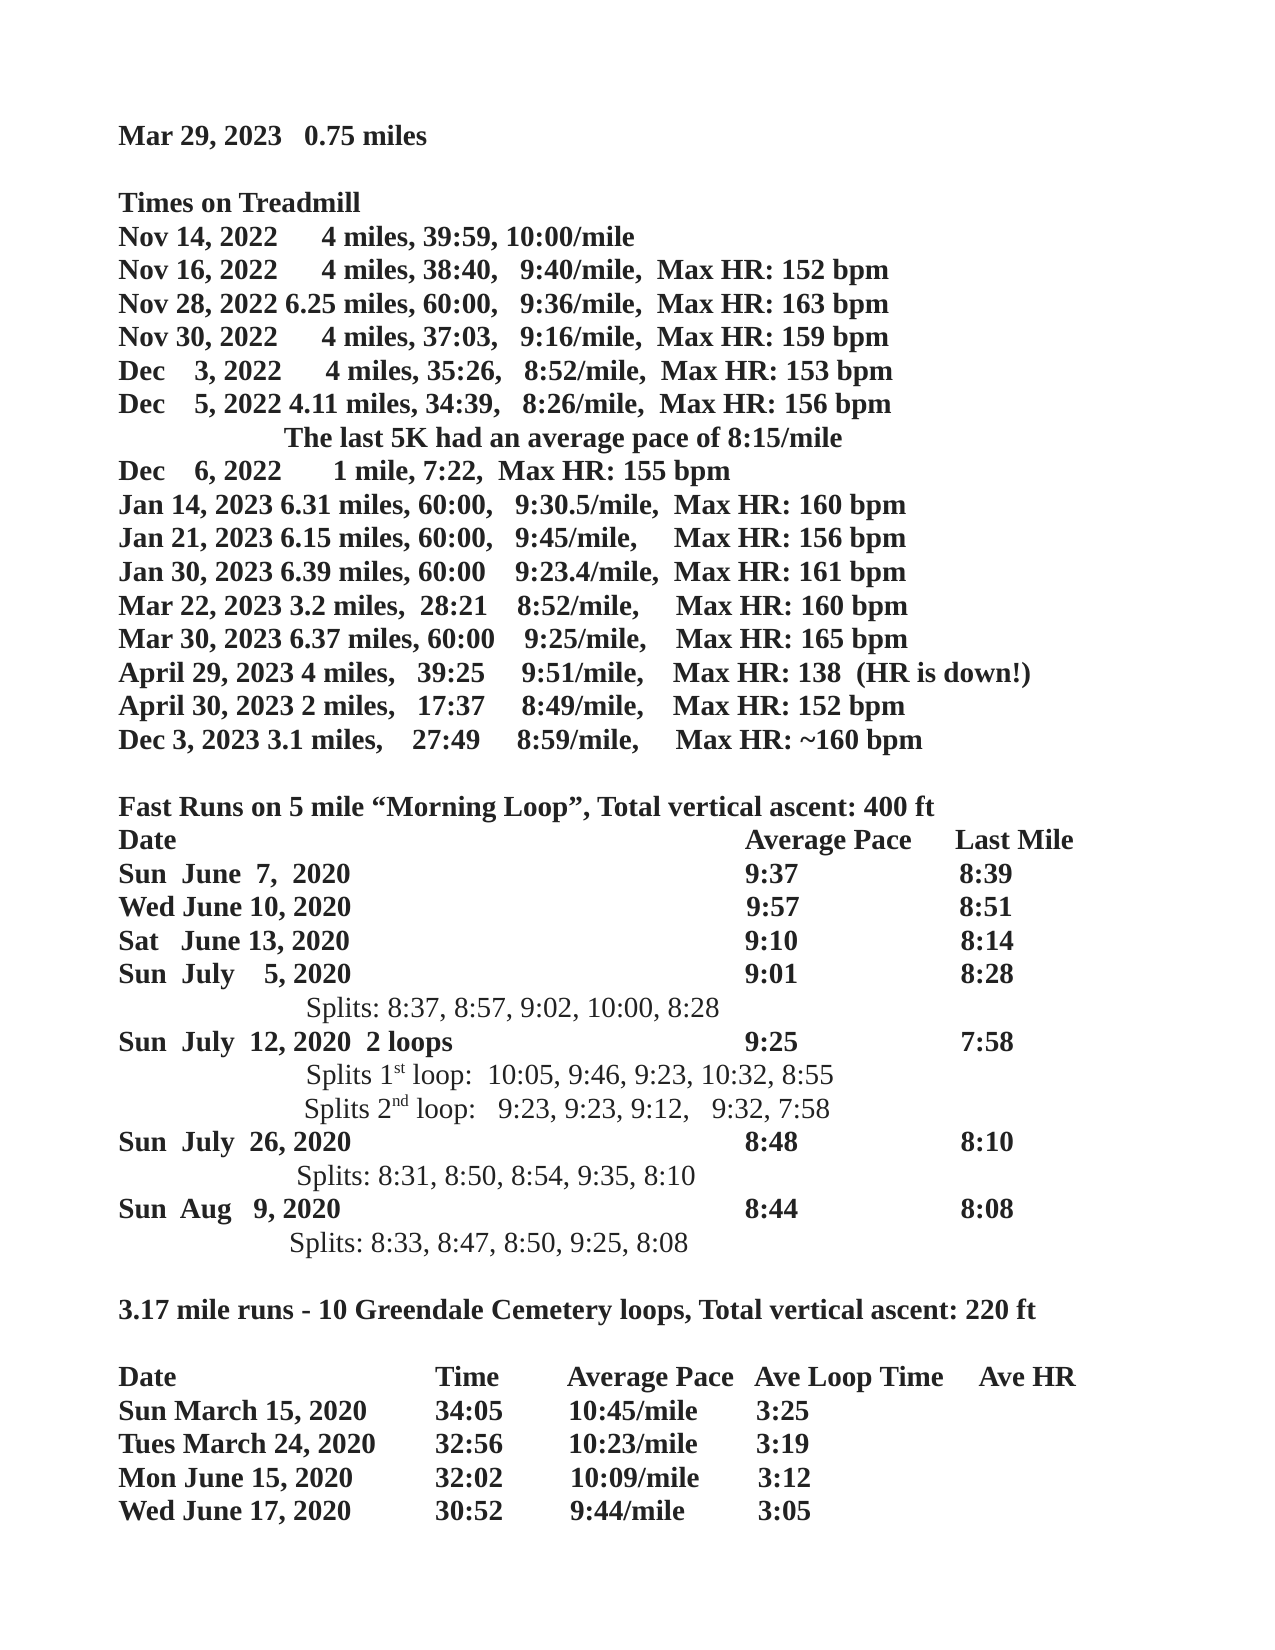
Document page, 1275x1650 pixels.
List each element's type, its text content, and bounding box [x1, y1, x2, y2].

text Jan 30, 2023 6.39 miles, 60:00 9:23.4/mile, Max HR: 161 bpm [118, 554, 1161, 588]
text Splits 2nd loop: 9:23, 9:23, 9:12, 9:32, 7:58 [118, 1091, 1161, 1124]
text Jan 21, 2023 6.15 miles, 60:00, 9:45/mile, Max HR: 156 bpm [118, 521, 1161, 554]
text Nov 14, 2022 4 miles, 39:59, 10:00/mile [118, 219, 1161, 252]
text Sun Aug 9, 2020 8:44 8:08 Splits: 8:33, 8:47, 8:50, 9:25, 8:08 [118, 1191, 1161, 1258]
text Times on Treadmill [118, 185, 1161, 219]
text Date Average Pace Last Mile [118, 822, 1161, 856]
text Sun June 7, 2020 9:37 8:39 [118, 856, 1161, 889]
text Nov 28, 2022 6.25 miles, 60:00, 9:36/mile, Max HR: 163 bpm [118, 286, 1161, 319]
text The last 5K had an average pace of 8:15/mile [118, 420, 1161, 453]
text Mon June 15, 2020 32:02 10:09/mile 3:12 [118, 1460, 1161, 1493]
text Nov 30, 2022 4 miles, 37:03, 9:16/mile, Max HR: 159 bpm [118, 319, 1161, 353]
text Date Time Average Pace Ave Loop Time Ave HR [118, 1359, 1161, 1393]
text Jan 14, 2023 6.31 miles, 60:00, 9:30.5/mile, Max HR: 160 bpm [118, 487, 1161, 521]
text Mar 30, 2023 6.37 miles, 60:00 9:25/mile, Max HR: 165 bpm [118, 621, 1161, 655]
text Nov 16, 2022 4 miles, 38:40, 9:40/mile, Max HR: 152 bpm [118, 252, 1161, 286]
text Dec 5, 2022 4.11 miles, 34:39, 8:26/mile, Max HR: 156 bpm [118, 386, 1161, 420]
text Fast Runs on 5 mile “Morning Loop”, Total vertical ascent: 400 ft [118, 789, 1161, 822]
text Sun July 26, 2020 8:48 8:10 Splits: 8:31, 8:50, 8:54, 9:35, 8:10 [118, 1124, 1161, 1191]
text Dec 3, 2022 4 miles, 35:26, 8:52/mile, Max HR: 153 bpm [118, 353, 1161, 386]
text Dec 6, 2022 1 mile, 7:22, Max HR: 155 bpm [118, 453, 1161, 487]
text Tues March 24, 2020 32:56 10:23/mile 3:19 [118, 1426, 1161, 1460]
text Mar 29, 2023 0.75 miles [118, 118, 1161, 152]
text April 29, 2023 4 miles, 39:25 9:51/mile, Max HR: 138 (HR is down!) [118, 655, 1161, 688]
text Sat June 13, 2020 9:10 8:14 Sun July 5, 2020 9:01 8:28 Splits: 8:37, 8:57, 9:02, 10:00, 8:28 Sun July 12, 2020 2 loops 9:25 7:58 Splits 1st loop: 10:05, 9:46, 9:23, 10:32, 8:55 [118, 923, 1161, 1091]
text Mar 22, 2023 3.2 miles, 28:21 8:52/mile, Max HR: 160 bpm [118, 588, 1161, 621]
text Wed June 17, 2020 30:52 9:44/mile 3:05 [118, 1493, 1161, 1527]
list 3.17 mile runs - 10 Greendale Cemetery loops, Total vertical ascent: 220 ft [118, 1292, 1161, 1326]
text April 30, 2023 2 miles, 17:37 8:49/mile, Max HR: 152 bpm [118, 688, 1161, 722]
text Dec 3, 2023 3.1 miles, 27:49 8:59/mile, Max HR: ~160 bpm [118, 722, 1161, 755]
text Sun March 15, 2020 34:05 10:45/mile 3:25 [118, 1393, 1161, 1426]
text Wed June 10, 2020 9:57 8:51 [118, 889, 1161, 923]
